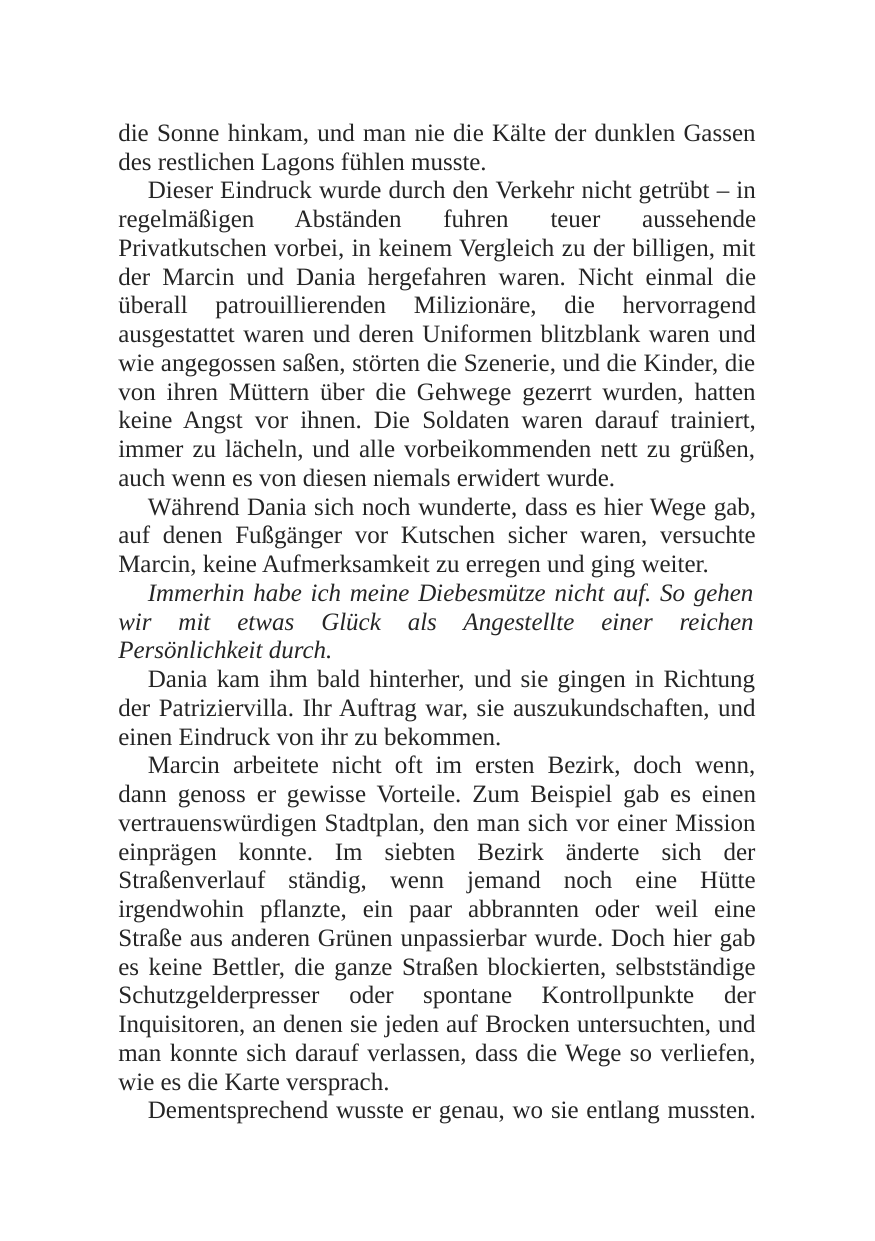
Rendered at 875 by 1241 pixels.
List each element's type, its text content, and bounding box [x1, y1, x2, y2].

text die Sonne hinkam, und man nie die Kälte der dunklen Gassen des restlichen Lagons fühlen musste. [118, 118, 756, 176]
text Während Dania sich noch wunderte, dass es hier Wege gab, auf denen Fußgänger vor Kutschen sicher waren, versuchte Marcin, keine Aufmerksamkeit zu erregen und ging weiter. [118, 492, 756, 578]
text Immerhin habe ich meine Diebesmütze nicht auf. So gehen wir mit etwas Glück als Angestellte einer reichen Persönlichkeit durch. [118, 578, 756, 664]
text Dementsprechend wusste er genau, wo sie entlang mussten. [118, 1096, 756, 1124]
text Dania kam ihm bald hinterher, und sie gingen in Richtung der Patriziervilla. Ihr Auftrag war, sie auszukundschaften, und einen Eindruck von ihr zu bekommen. [118, 664, 756, 751]
text Marcin arbeitete nicht oft im ersten Bezirk, doch wenn, dann genoss er gewisse Vorteile. Zum Beispiel gab es einen vertrauenswürdigen Stadtplan, den man sich vor einer Mission einprägen konnte. Im siebten Bezirk änderte sich der Straßenverlauf ständig, wenn jemand noch eine Hütte irgendwohin pflanzte, ein paar abbrannten oder weil eine Straße aus anderen Grünen unpassierbar wurde. Doch hier gab es keine Bettler, die ganze Straßen blockierten, selbstständige Schutzgelderpresser oder spontane Kontrollpunkte der Inquisitoren, an denen sie jeden auf Brocken untersuchten, und man konnte sich darauf verlassen, dass die Wege so verliefen, wie es die Karte versprach. [118, 751, 756, 1096]
text Dieser Eindruck wurde durch den Verkehr nicht getrübt – in regelmäßigen Abständen fuhren teuer aussehende Privatkutschen vorbei, in keinem Vergleich zu der billigen, mit der Marcin und Dania hergefahren waren. Nicht einmal die überall patrouillierenden Milizionäre, die hervorragend ausgestattet waren und deren Uniformen blitzblank waren und wie angegossen saßen, störten die Szenerie, und die Kinder, die von ihren Müttern über die Gehwege gezerrt wurden, hatten keine Angst vor ihnen. Die Soldaten waren darauf trainiert, immer zu lächeln, und alle vorbeikommenden nett zu grüßen, auch wenn es von diesen niemals erwidert wurde. [118, 176, 756, 492]
